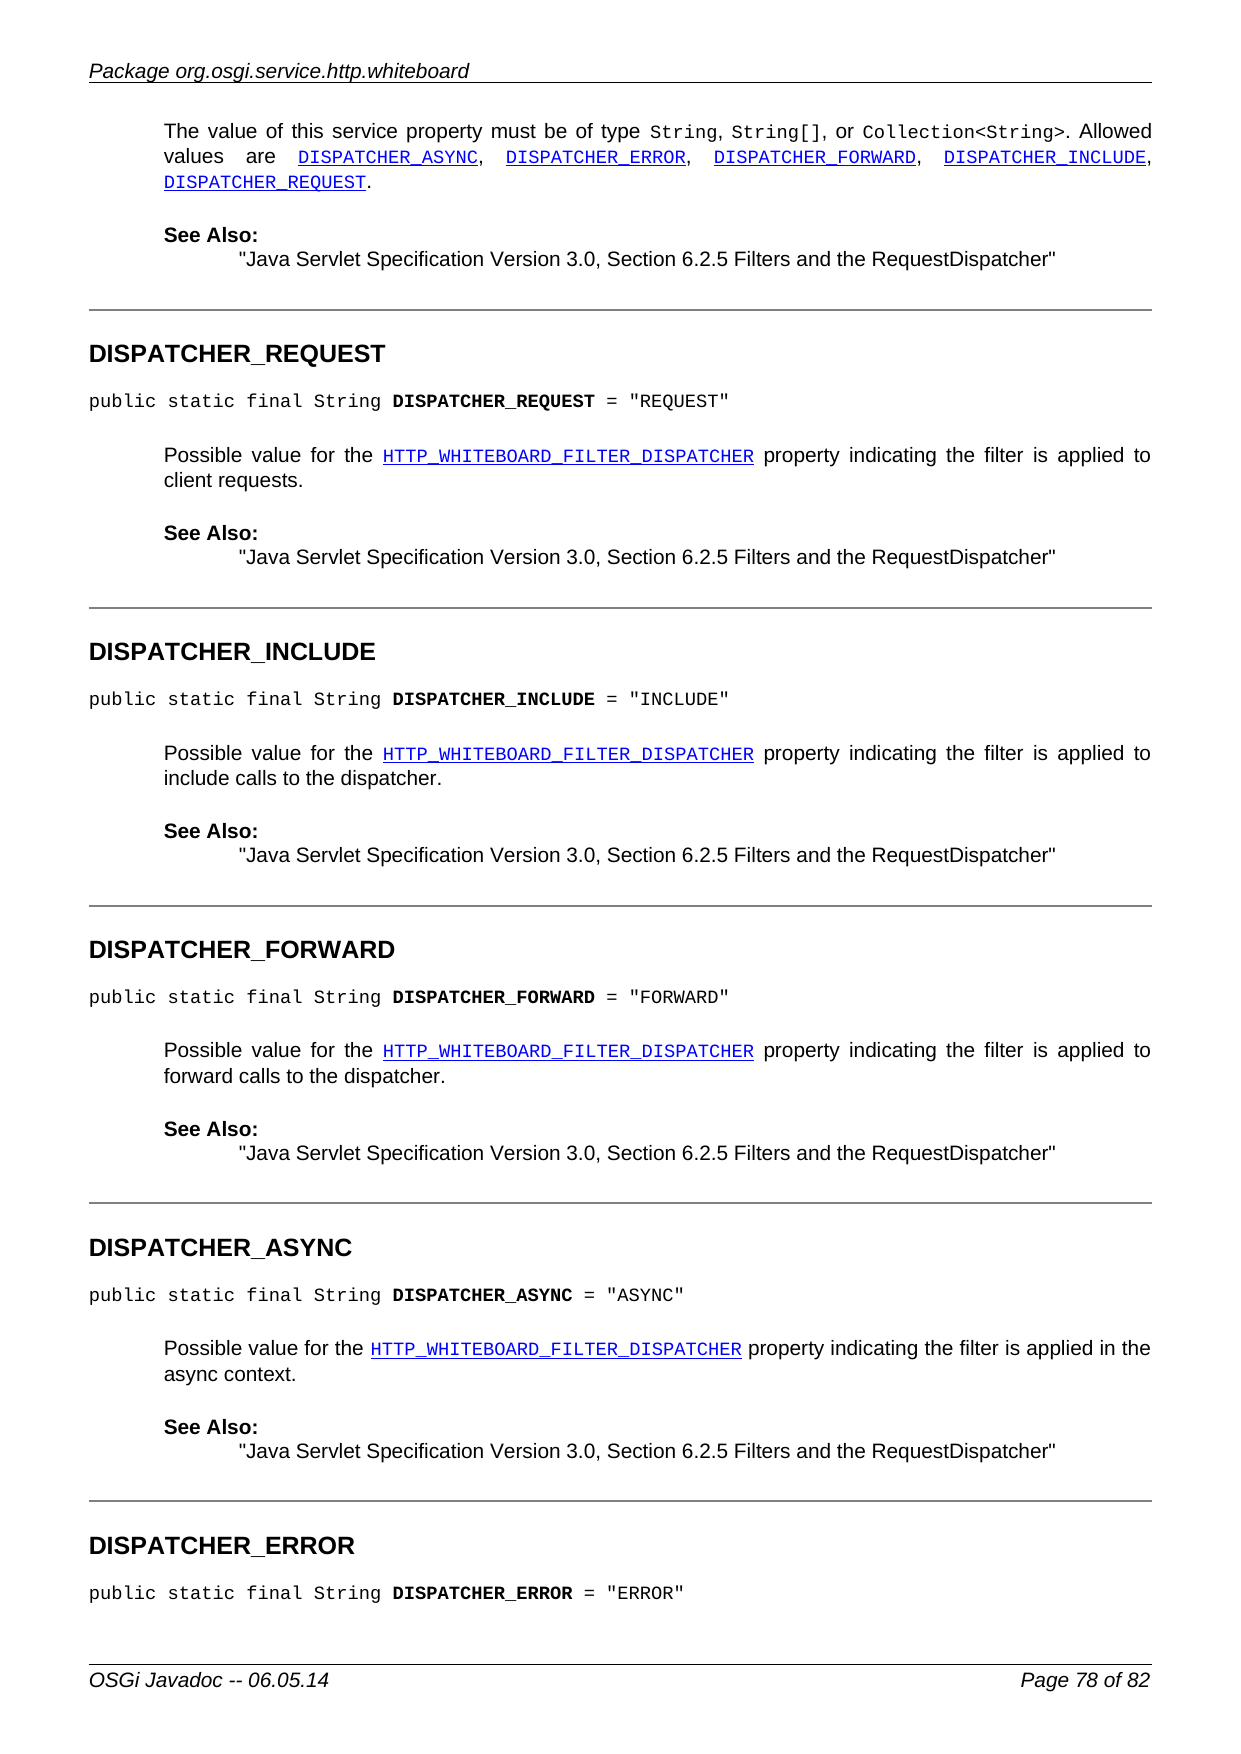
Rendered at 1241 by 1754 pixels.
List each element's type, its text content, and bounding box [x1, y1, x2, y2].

text Possible value for the HTTP_WHITEBOARD_FILTER_DISPATCHER property indicating the filter is applied to forward calls to the dispatcher. [163, 1038, 1152, 1087]
text See Also: [163, 1117, 1152, 1141]
text public static final String DISPATCHER_FORWARD = "FORWARD" [88, 988, 1152, 1009]
text Possible value for the HTTP_WHITEBOARD_FILTER_DISPATCHER property indicating the filter is applied to client requests. [163, 443, 1152, 492]
text See Also: [163, 521, 1152, 545]
text "Java Servlet Specification Version 3.0, Section 6.2.5 Filters and the RequestDispatcher" [238, 1438, 1152, 1462]
text See Also: [163, 819, 1152, 843]
text public static final String DISPATCHER_ASYNC = "ASYNC" [88, 1286, 1152, 1307]
subtitle DISPATCHER_REQUEST [88, 339, 1152, 368]
text public static final String DISPATCHER_REQUEST = "REQUEST" [88, 392, 1152, 413]
text Possible value for the HTTP_WHITEBOARD_FILTER_DISPATCHER property indicating the filter is applied to include calls to the dispatcher. [163, 741, 1152, 790]
subtitle DISPATCHER_INCLUDE [88, 637, 1152, 666]
subtitle DISPATCHER_ASYNC [88, 1233, 1152, 1262]
text "Java Servlet Specification Version 3.0, Section 6.2.5 Filters and the RequestDispatcher" [238, 247, 1152, 271]
text "Java Servlet Specification Version 3.0, Section 6.2.5 Filters and the RequestDispatcher" [238, 545, 1152, 569]
text "Java Servlet Specification Version 3.0, Section 6.2.5 Filters and the RequestDispatcher" [238, 1141, 1152, 1164]
text See Also: [163, 1414, 1152, 1438]
text "Java Servlet Specification Version 3.0, Section 6.2.5 Filters and the RequestDispatcher" [238, 843, 1152, 867]
text The value of this service property must be of type String, String[], or Collection<String>. Allowed values are DISPATCHER_ASYNC, DISPATCHER_ERROR, DISPATCHER_FORWARD, DISPATCHER_INCLUDE, DISPATCHER_REQUEST. [163, 118, 1152, 194]
subtitle DISPATCHER_FORWARD [88, 935, 1152, 964]
subtitle DISPATCHER_ERROR [88, 1531, 1152, 1559]
text public static final String DISPATCHER_INCLUDE = "INCLUDE" [88, 690, 1152, 711]
text Possible value for the HTTP_WHITEBOARD_FILTER_DISPATCHER property indicating the filter is applied in the async context. [163, 1336, 1152, 1385]
text See Also: [163, 223, 1152, 247]
text public static final String DISPATCHER_ERROR = "ERROR" [88, 1583, 1152, 1605]
